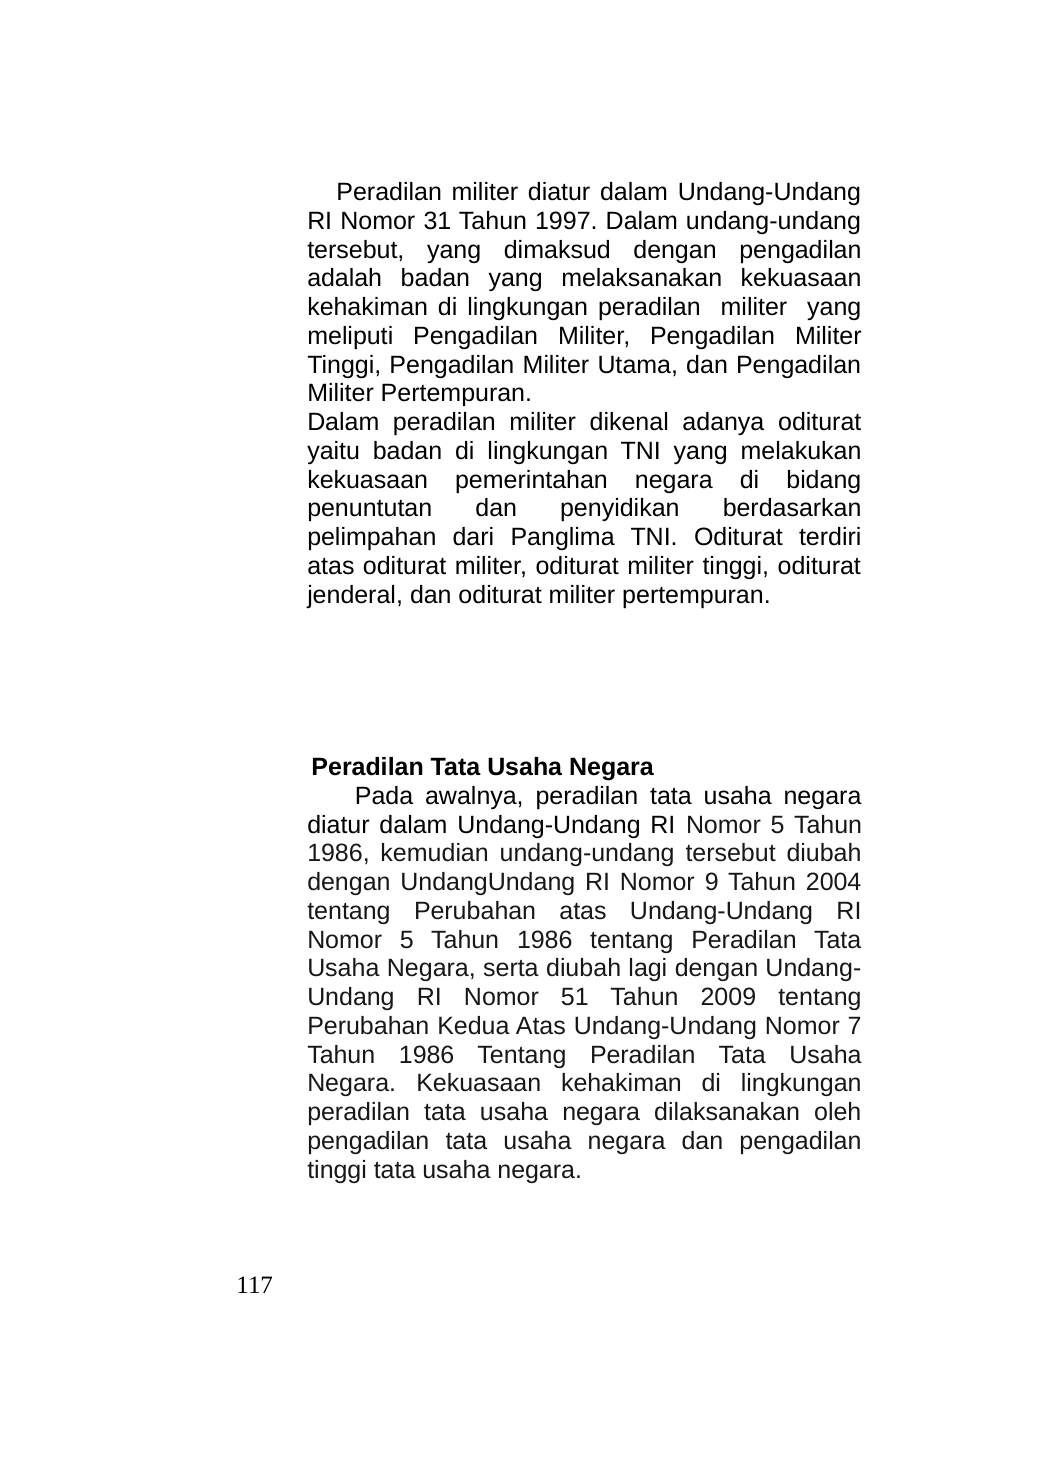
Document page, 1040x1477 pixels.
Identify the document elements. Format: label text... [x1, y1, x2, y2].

text Dalam peradilan militer dikenal adanya oditurat yaitu badan di lingkungan TNI yang melakukan kekuasaan pemerintahan negara di bidang penuntutan dan penyidikan berdasarkan pelimpahan dari Panglima TNI. Oditurat terdiri atas oditurat militer, oditurat militer tinggi, oditurat jenderal, dan oditurat militer pertempuran. [307, 407, 862, 608]
list Peradilan Tata Usaha Negara [274, 752, 862, 781]
text Pada awalnya, peradilan tata usaha negara diatur dalam Undang-Undang RI Nomor 5 Tahun 1986, kemudian undang-undang tersebut diubah dengan UndangUndang RI Nomor 9 Tahun 2004 tentang Perubahan atas Undang-Undang RI Nomor 5 Tahun 1986 tentang Peradilan Tata Usaha Negara, serta diubah lagi dengan Undang-Undang RI Nomor 51 Tahun 2009 tentang Perubahan Kedua Atas Undang-Undang Nomor 7 Tahun 1986 Tentang Peradilan Tata Usaha Negara. Kekuasaan kehakiman di lingkungan peradilan tata usaha negara dilaksanakan oleh pengadilan tata usaha negara dan pengadilan tinggi tata usaha negara. [307, 781, 862, 1183]
text Peradilan militer diatur dalam Undang-Undang RI Nomor 31 Tahun 1997. Dalam undang-undang tersebut, yang dimaksud dengan pengadilan adalah badan yang melaksanakan kekuasaan kehakiman di lingkungan peradilan militer yang meliputi Pengadilan Militer, Pengadilan Militer Tinggi, Pengadilan Militer Utama, dan Pengadilan Militer Pertempuran. [307, 177, 862, 407]
